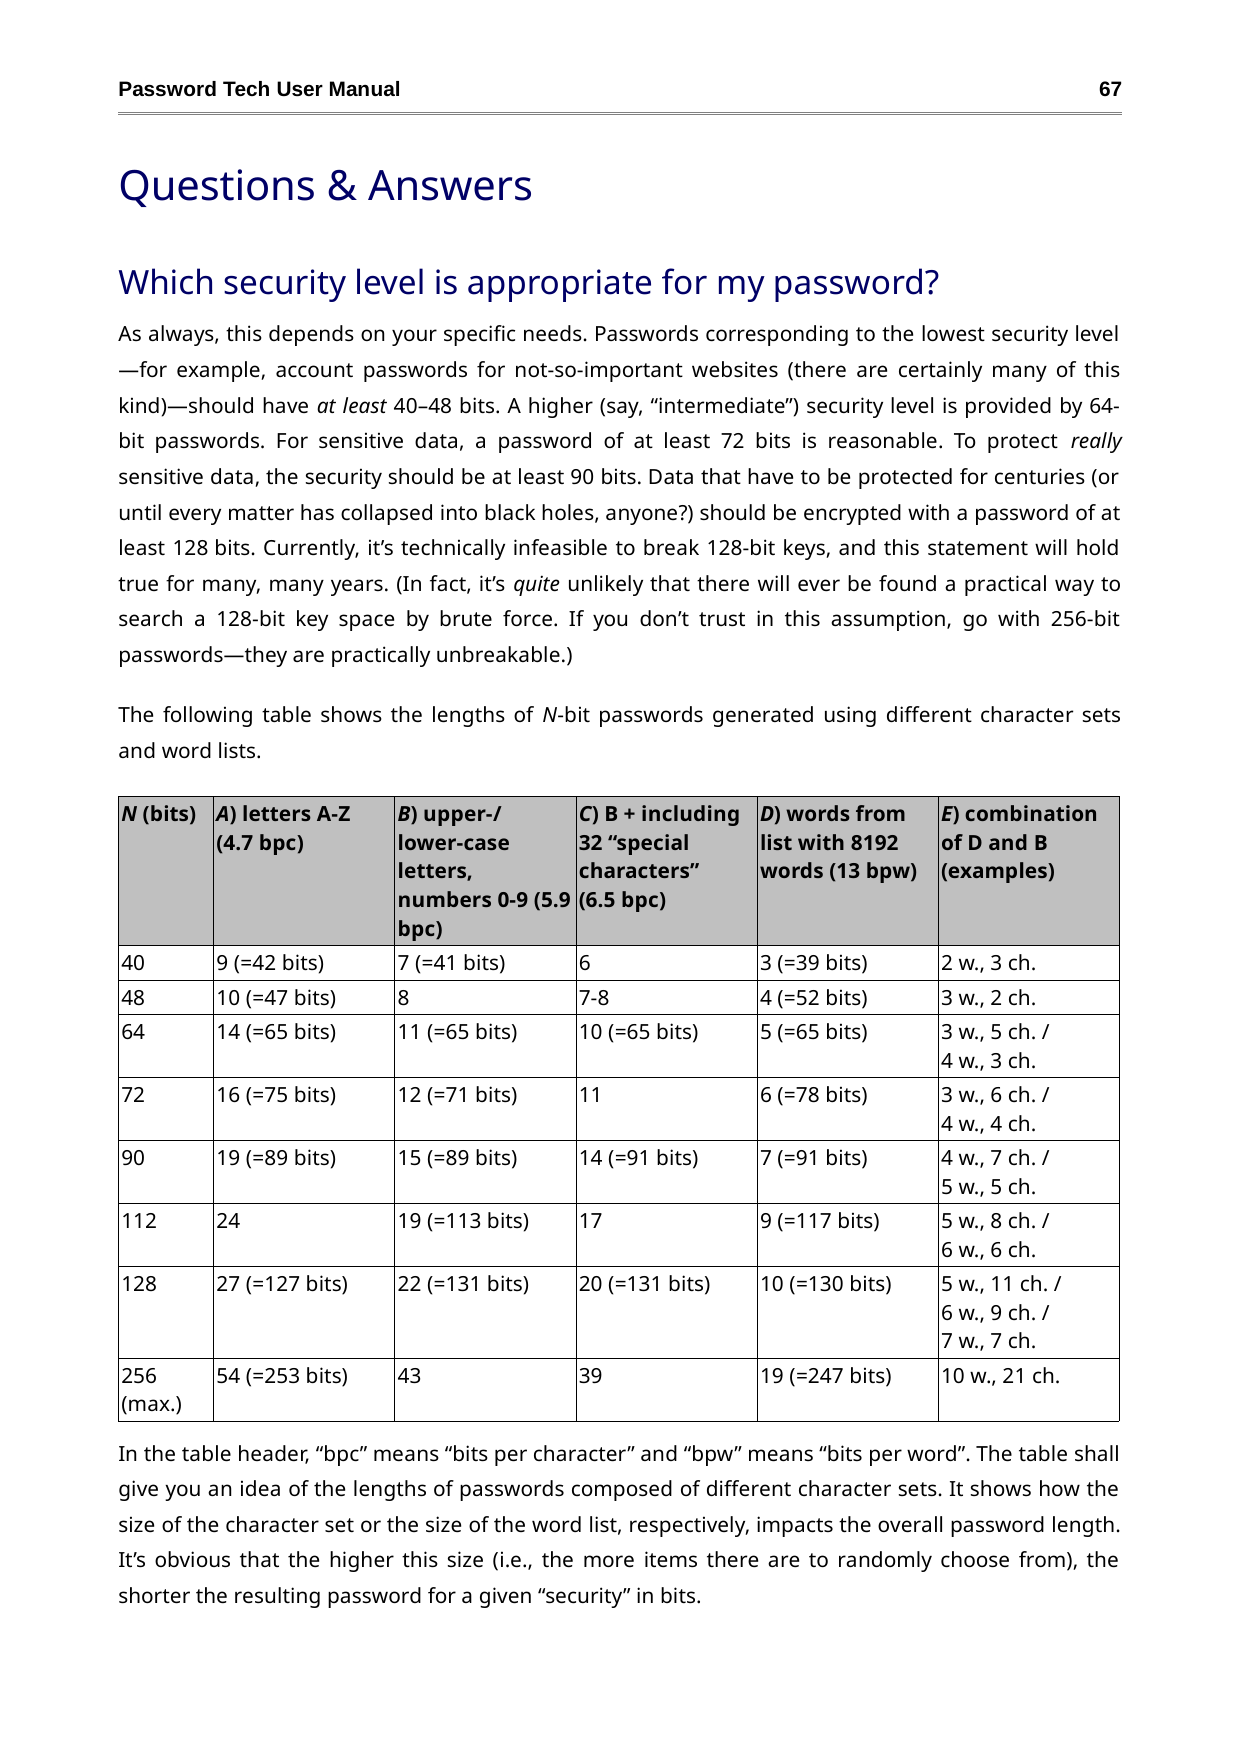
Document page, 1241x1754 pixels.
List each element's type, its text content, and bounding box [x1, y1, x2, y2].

table_cell 22 (=131 bits) [395, 1267, 576, 1358]
table_cell 8 [395, 981, 576, 1014]
table_cell 9 (=42 bits) [214, 946, 394, 979]
table_cell 4 (=52 bits) [758, 981, 938, 1014]
table_cell 9 (=117 bits) [758, 1204, 938, 1266]
table_cell 19 (=113 bits) [395, 1204, 576, 1266]
table_cell 48 [119, 981, 213, 1014]
table_header B) upper-/ lower-case letters, numbers 0-9 (5.9 bpc) [395, 797, 576, 945]
table_header D) words from list with 8192 words (13 bpw) [758, 797, 938, 945]
table_cell 6 [577, 946, 757, 979]
table_cell 12 (=71 bits) [395, 1078, 576, 1140]
table_cell 10 (=65 bits) [577, 1015, 757, 1077]
table_cell 4 w., 7 ch. / 5 w., 5 ch. [939, 1141, 1119, 1203]
table_header A) letters A-Z (4.7 bpc) [214, 797, 394, 945]
table_cell 14 (=65 bits) [214, 1015, 394, 1077]
table_cell 7 (=91 bits) [758, 1141, 938, 1203]
table_cell 54 (=253 bits) [214, 1359, 394, 1421]
table_cell 17 [577, 1204, 757, 1266]
table_header E) combination of D and B (examples) [939, 797, 1119, 945]
table_cell 40 [119, 946, 213, 979]
table_header N (bits) [119, 797, 213, 945]
text The following table shows the lengths of N-bit passwords generated using different character sets and word lists. [118, 700, 1122, 764]
table_cell 256 (max.) [119, 1359, 213, 1421]
table_cell 16 (=75 bits) [214, 1078, 394, 1140]
table_cell 24 [214, 1204, 394, 1266]
text In the table header, “bpc” means “bits per character” and “bpw” means “bits per word”. The table shall give you an idea of the lengths of passwords composed of different character sets. It shows how the size of the character set or the size of the word list, respectively, impacts the overall password length. It’s obvious that the higher this size (i.e., the more items there are to randomly choose from), the shorter the resulting password for a given “security” in bits. [118, 1438, 1122, 1609]
table_cell 5 (=65 bits) [758, 1015, 938, 1077]
subtitle Questions & Answers [118, 156, 1122, 212]
table_cell 10 (=130 bits) [758, 1267, 938, 1358]
table_cell 6 (=78 bits) [758, 1078, 938, 1140]
table_cell 11 (=65 bits) [395, 1015, 576, 1077]
table_cell 7 (=41 bits) [395, 946, 576, 979]
table_cell 128 [119, 1267, 213, 1358]
table_cell 2 w., 3 ch. [939, 946, 1119, 979]
table_cell 20 (=131 bits) [577, 1267, 757, 1358]
table_cell 5 w., 11 ch. / 6 w., 9 ch. / 7 w., 7 ch. [939, 1267, 1119, 1358]
table_cell 14 (=91 bits) [577, 1141, 757, 1203]
table_cell 7-8 [577, 981, 757, 1014]
table_header C) B + including 32 “special characters” (6.5 bpc) [577, 797, 757, 945]
table_cell 19 (=247 bits) [758, 1359, 938, 1421]
table_cell 27 (=127 bits) [214, 1267, 394, 1358]
table_cell 5 w., 8 ch. / 6 w., 6 ch. [939, 1204, 1119, 1266]
table_cell 3 w., 6 ch. / 4 w., 4 ch. [939, 1078, 1119, 1140]
table_cell 64 [119, 1015, 213, 1077]
text As always, this depends on your specific needs. Passwords corresponding to the lowest security level—for example, account passwords for not-so-important websites (there are certainly many of this kind)—should have at least 40–48 bits. A higher (say, “intermediate”) security level is provided by 64-bit passwords. For sensitive data, a password of at least 72 bits is reasonable. To protect really sensitive data, the security should be at least 90 bits. Data that have to be protected for centuries (or until every matter has collapsed into black holes, anyone?) should be encrypted with a password of at least 128 bits. Currently, it’s technically infeasible to break 128-bit keys, and this statement will hold true for many, many years. (In fact, it’s quite unlikely that there will ever be found a practical way to search a 128-bit key space by brute force. If you don’t trust in this assumption, go with 256-bit passwords—they are practically unbreakable.) [118, 319, 1122, 668]
table_cell 10 w., 21 ch. [939, 1359, 1119, 1421]
table_cell 11 [577, 1078, 757, 1140]
table_cell 3 (=39 bits) [758, 946, 938, 979]
table_cell 3 w., 2 ch. [939, 981, 1119, 1014]
table_cell 43 [395, 1359, 576, 1421]
table_cell 15 (=89 bits) [395, 1141, 576, 1203]
table_cell 39 [577, 1359, 757, 1421]
table_cell 112 [119, 1204, 213, 1266]
subtitle Which security level is appropriate for my password? [118, 258, 1122, 304]
table_cell 3 w., 5 ch. / 4 w., 3 ch. [939, 1015, 1119, 1077]
table_cell 90 [119, 1141, 213, 1203]
table_cell 72 [119, 1078, 213, 1140]
table_cell 19 (=89 bits) [214, 1141, 394, 1203]
table_cell 10 (=47 bits) [214, 981, 394, 1014]
